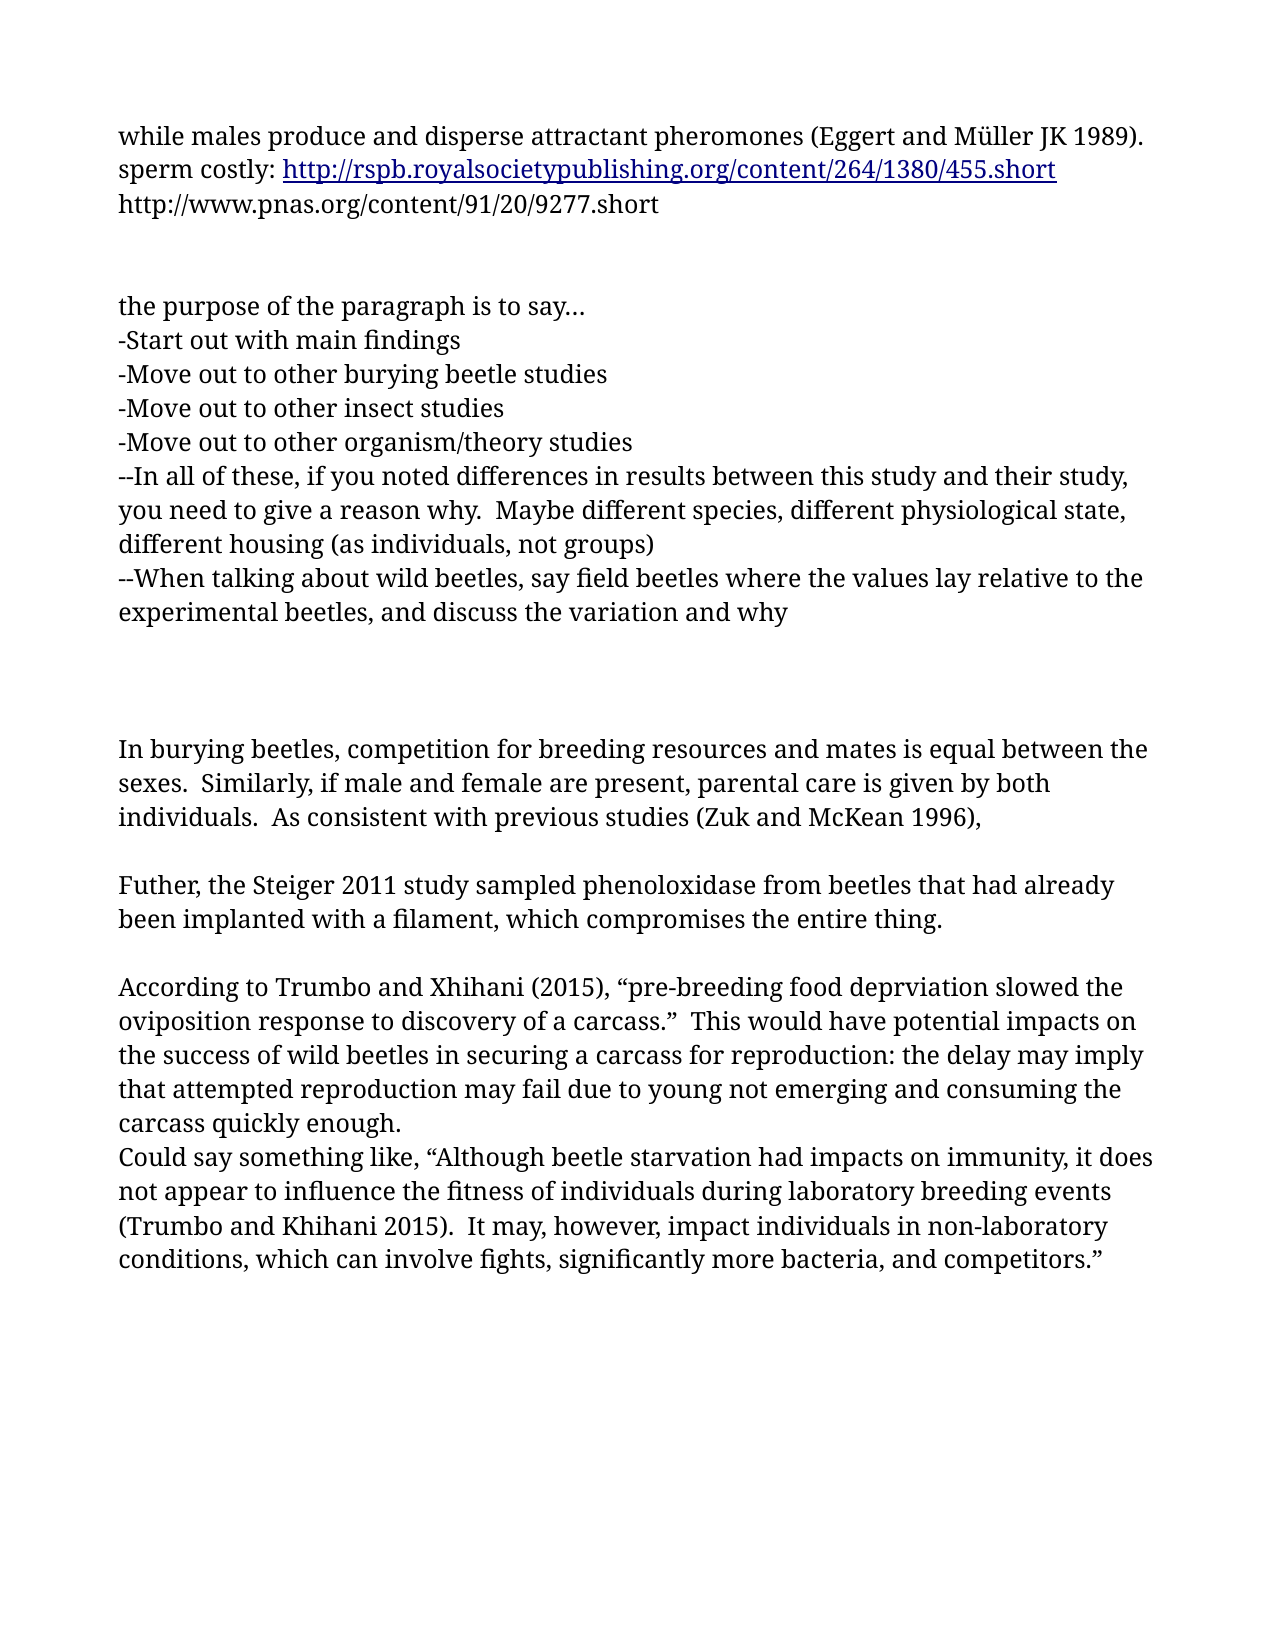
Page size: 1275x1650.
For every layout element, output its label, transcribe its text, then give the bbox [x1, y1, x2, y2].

text --When talking about wild beetles, say field beetles where the values lay relative to the experimental beetles, and discuss the variation and why [118, 561, 1157, 629]
text sperm costly: http://rspb.royalsocietypublishing.org/content/264/1380/455.short [118, 152, 1157, 186]
text while males produce and disperse attractant pheromones (Eggert and Müller JK 1989). [118, 118, 1157, 152]
text the purpose of the paragraph is to say… [118, 288, 1157, 322]
text According to Trumbo and Xhihani (2015), “pre-breeding food deprviation slowed the oviposition response to discovery of a carcass.” This would have potential impacts on the success of wild beetles in securing a carcass for reproduction: the delay may imply that attempted reproduction may fail due to young not emerging and consuming the carcass quickly enough. [118, 970, 1157, 1140]
text In burying beetles, competition for breeding resources and mates is equal between the sexes. Similarly, if male and female are present, parental care is given by both individuals. As consistent with previous studies (Zuk and McKean 1996), [118, 731, 1157, 833]
text http://www.pnas.org/content/91/20/9277.short [118, 186, 1157, 220]
text -Move out to other insect studies [118, 391, 1157, 425]
text Could say something like, “Although beetle starvation had impacts on immunity, it does not appear to influence the fitness of individuals during laboratory breeding events (Trumbo and Khihani 2015). It may, however, impact individuals in non-laboratory conditions, which can involve fights, significantly more bacteria, and competitors.” [118, 1140, 1157, 1276]
text -Start out with main findings [118, 322, 1157, 357]
text --In all of these, if you noted differences in results between this study and their study, you need to give a reason why. Maybe different species, different physiological state, different housing (as individuals, not groups) [118, 459, 1157, 561]
text Futher, the Steiger 2011 study sampled phenoloxidase from beetles that had already been implanted with a filament, which compromises the entire thing. [118, 867, 1157, 936]
text -Move out to other organism/theory studies [118, 425, 1157, 459]
text -Move out to other burying beetle studies [118, 357, 1157, 391]
